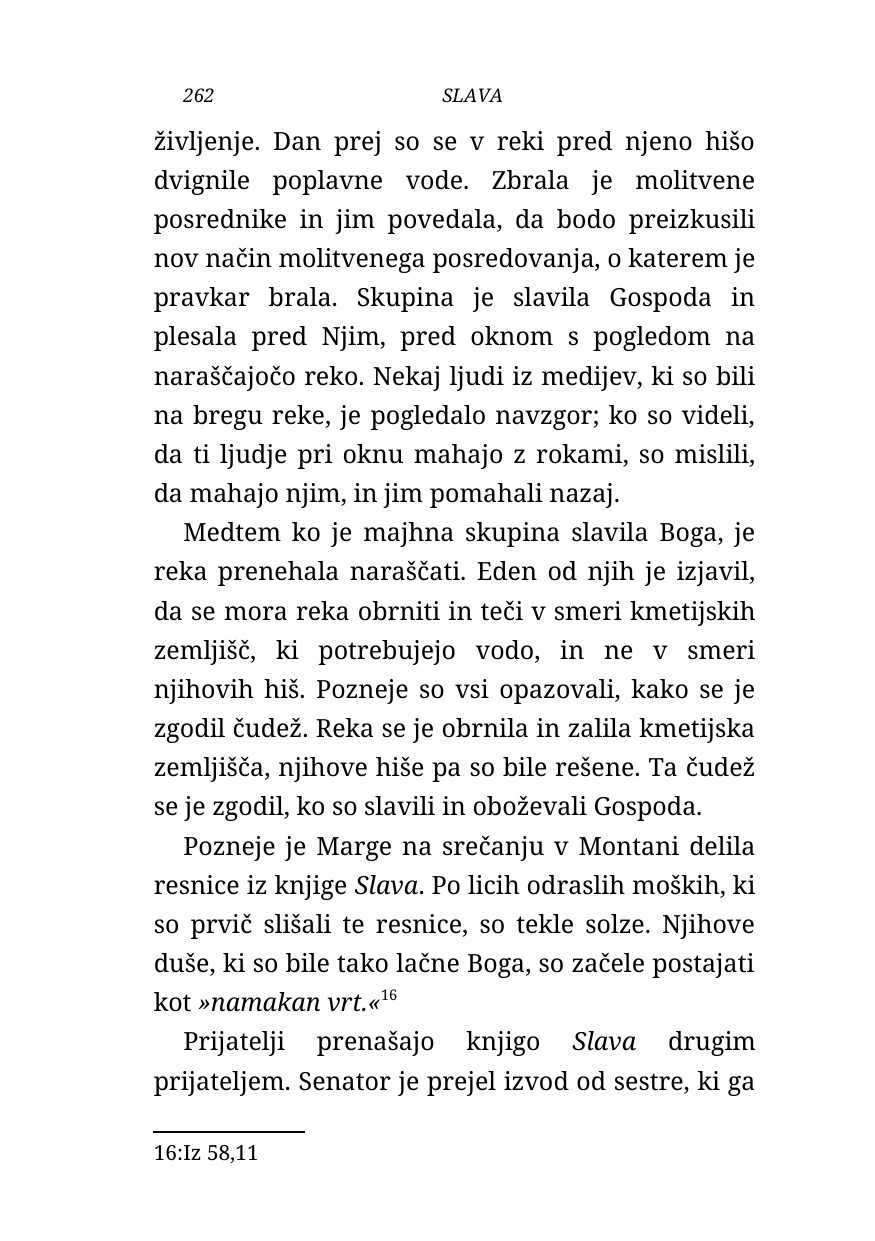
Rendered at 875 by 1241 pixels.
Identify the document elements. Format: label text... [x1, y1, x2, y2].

text življenje. Dan prej so se v reki pred njeno hišo dvignile poplavne vode. Zbrala je molitvene posrednike in jim povedala, da bodo preizkusili nov način molitvenega posredovanja, o katerem je pravkar brala. Skupina je slavila Gospoda in plesala pred Njim, pred oknom s pogledom na naraščajočo reko. Nekaj ljudi iz medijev, ki so bili na bregu reke, je pogledalo navzgor; ko so videli, da ti ljudje pri oknu mahajo z rokami, so mislili, da mahajo njim, in jim pomahali nazaj. [153, 123, 756, 510]
text Medtem ko je majhna skupina slavila Boga, je reka prenehala naraščati. Eden od njih je izjavil, da se mora reka obrniti in teči v smeri kmetijskih zemljišč, ki potrebujejo vodo, in ne v smeri njihovih hiš. Pozneje so vsi opazovali, kako se je zgodil čudež. Reka se je obrnila in zalila kmetijska zemljišča, njihove hiše pa so bile rešene. Ta čudež se je zgodil, ko so slavili in oboževali Gospoda. [153, 515, 756, 823]
text Iz 58,11 [153, 1138, 756, 1166]
text Prijatelji prenašajo knjigo Slava drugim prijateljem. Senator je prejel izvod od sestre, ki ga [153, 1024, 756, 1097]
text Pozneje je Marge na srečanju v Montani delila resnice iz knjige Slava. Po licih odraslih moških, ki so prvič slišali te resnice, so tekle solze. Njihove duše, ki so bile tako lačne Boga, so začele postajati kot »namakan vrt.« [153, 828, 756, 1019]
